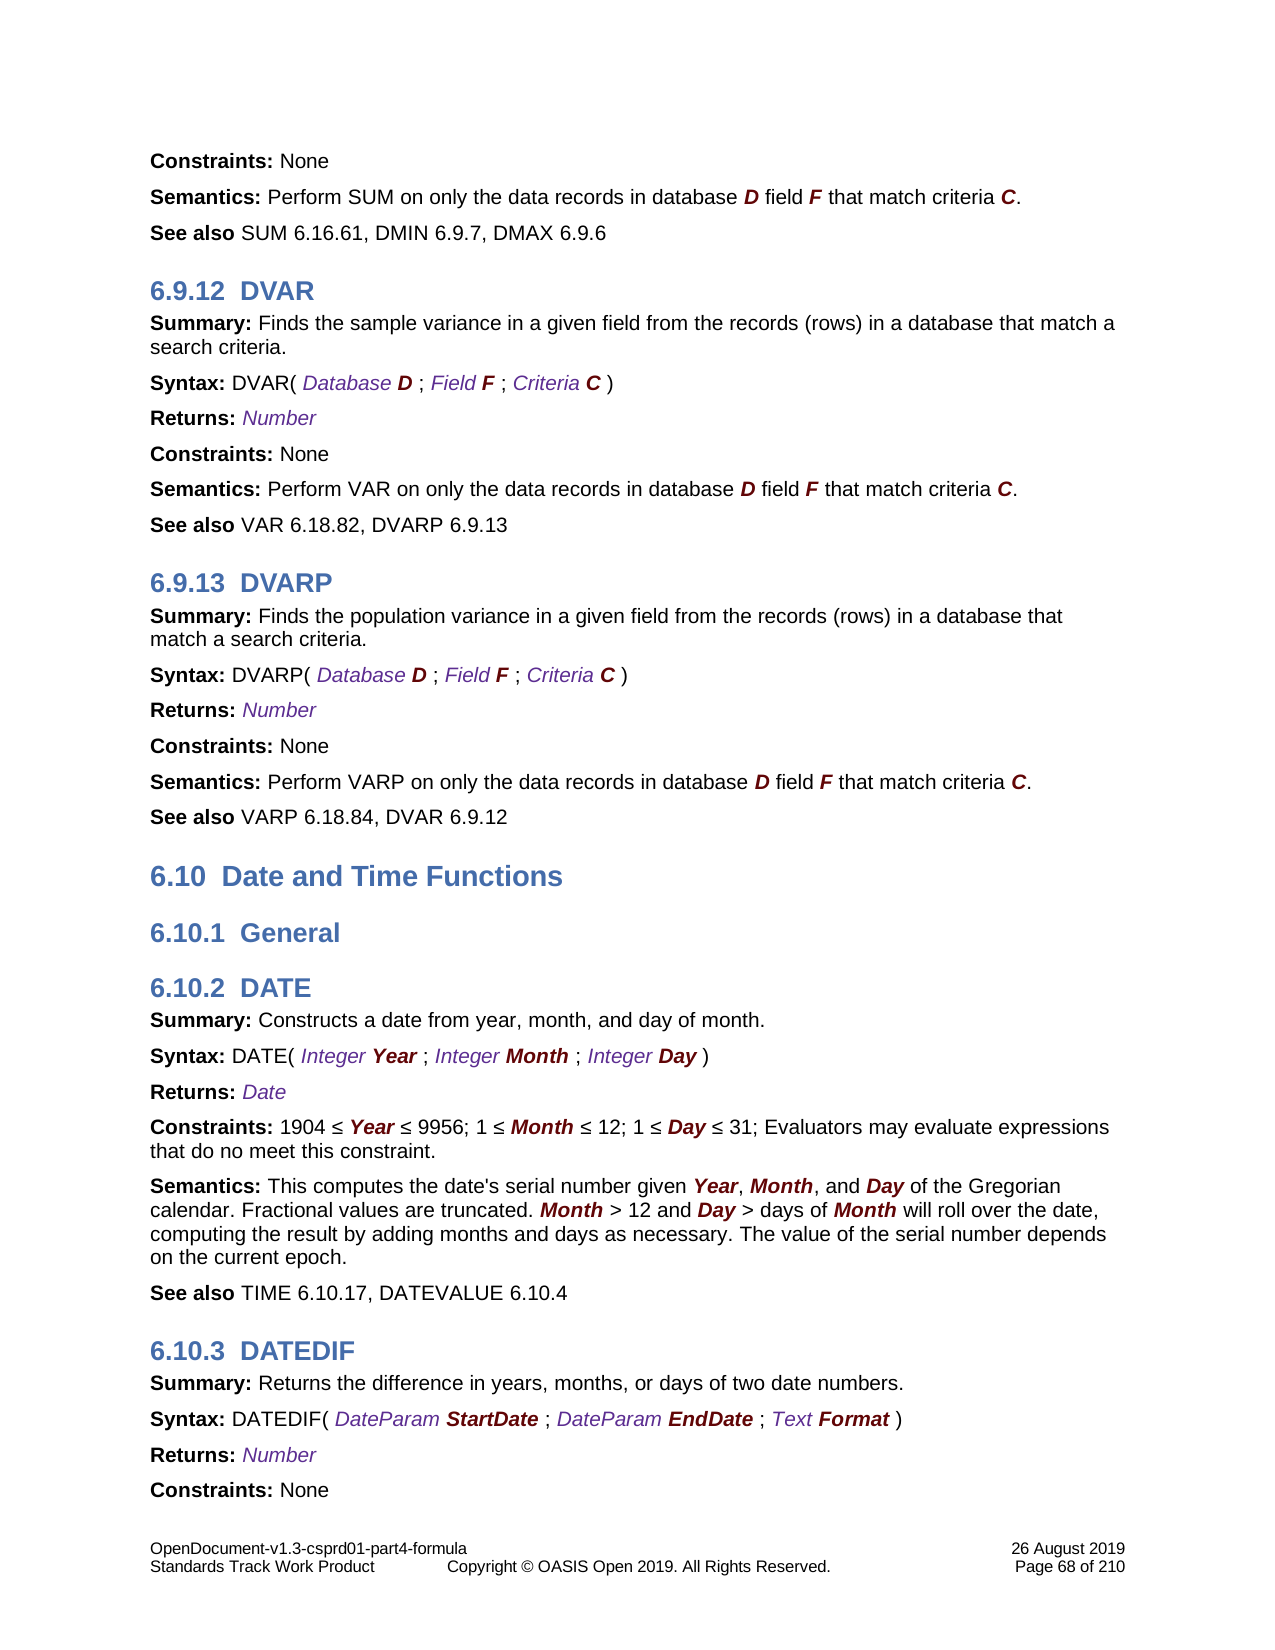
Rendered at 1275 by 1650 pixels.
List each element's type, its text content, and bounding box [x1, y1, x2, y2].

text Syntax: DVARP( Database D ; Field F ; Criteria C ) [150, 663, 1125, 687]
text See also SUM 6.16.61, DMIN 6.9.7, DMAX 6.9.6 [150, 221, 1125, 245]
subtitle DVARP [150, 568, 1125, 598]
text Semantics: Perform VARP on only the data records in database D field F that match criteria C. [150, 770, 1125, 794]
text Summary: Constructs a date from year, month, and day of month. [150, 1009, 1125, 1032]
text Returns: Number [150, 1443, 1125, 1467]
text Semantics: Perform VAR on only the data records in database D field F that match criteria C. [150, 478, 1125, 501]
text Summary: Finds the sample variance in a given field from the records (rows) in a database that match a search criteria. [150, 312, 1125, 359]
text Summary: Finds the population variance in a given field from the records (rows) in a database that match a search criteria. [150, 604, 1125, 651]
text Syntax: DATE( Integer Year ; Integer Month ; Integer Day ) [150, 1044, 1125, 1068]
text Returns: Number [150, 407, 1125, 430]
text See also VARP 6.18.84, DVAR 6.9.12 [150, 806, 1125, 829]
text Constraints: None [150, 150, 1125, 173]
text Returns: Date [150, 1080, 1125, 1104]
subtitle DATEDIF [150, 1336, 1125, 1366]
text Constraints: 1904 ≤ Year ≤ 9956; 1 ≤ Month ≤ 12; 1 ≤ Day ≤ 31; Evaluators may evaluate expressions that do no meet this constraint. [150, 1116, 1125, 1163]
subtitle General [150, 918, 1125, 948]
text Semantics: This computes the date's serial number given Year, Month, and Day of the Gregorian calendar. Fractional values are truncated. Month > 12 and Day > days of Month will roll over the date, computing the result by adding months and days as necessary. The value of the serial number depends on the current epoch. [150, 1175, 1125, 1269]
text Syntax: DVAR( Database D ; Field F ; Criteria C ) [150, 371, 1125, 394]
text Returns: Number [150, 699, 1125, 722]
subtitle DATE [150, 973, 1125, 1003]
text Semantics: Perform SUM on only the data records in database D field F that match criteria C. [150, 186, 1125, 209]
text See also TIME 6.10.17, DATEVALUE 6.10.4 [150, 1281, 1125, 1305]
text Constraints: None [150, 734, 1125, 758]
text Constraints: None [150, 1479, 1125, 1502]
subtitle Date and Time Functions [150, 860, 1125, 893]
text Constraints: None [150, 442, 1125, 466]
text See also VAR 6.18.82, DVARP 6.9.13 [150, 513, 1125, 537]
text Syntax: DATEDIF( DateParam StartDate ; DateParam EndDate ; Text Format ) [150, 1407, 1125, 1431]
subtitle DVAR [150, 276, 1125, 306]
text Summary: Returns the difference in years, months, or days of two date numbers. [150, 1372, 1125, 1395]
